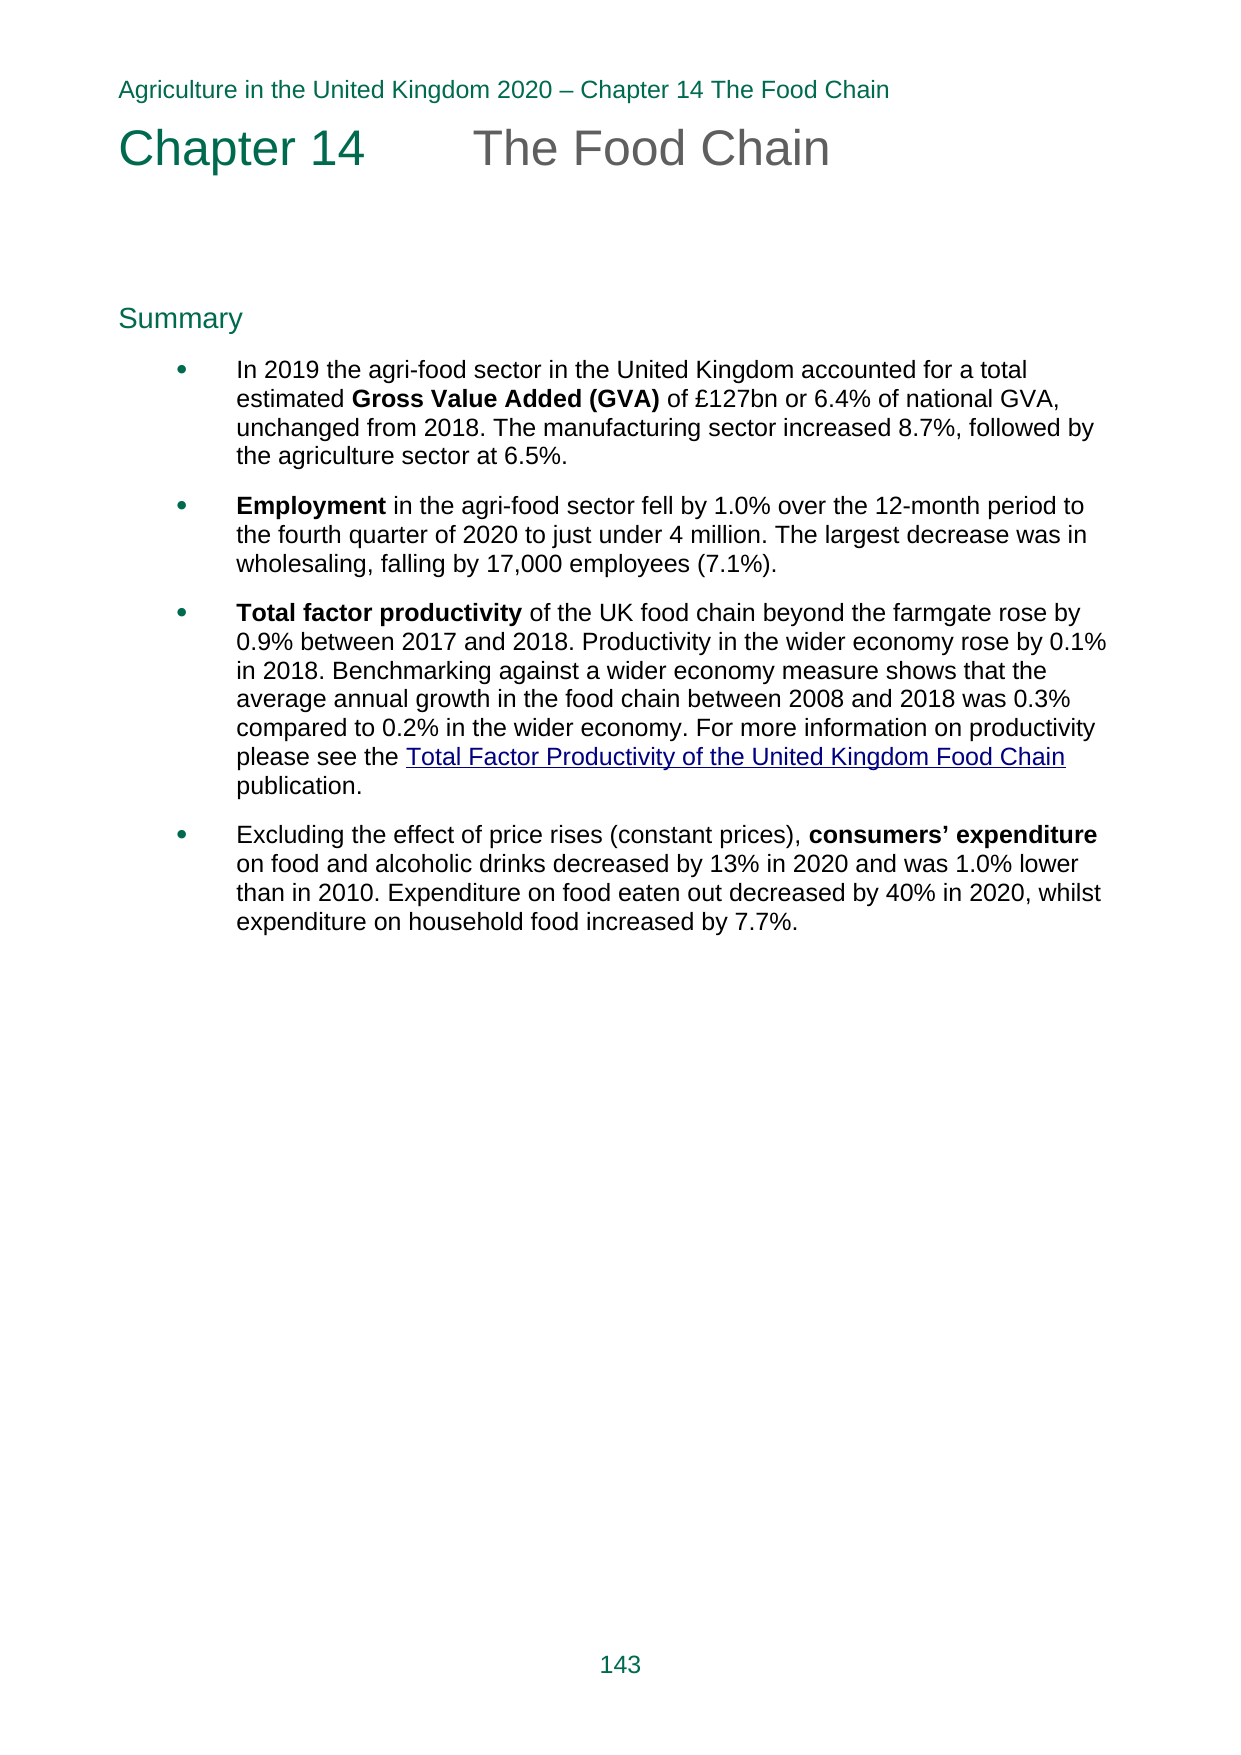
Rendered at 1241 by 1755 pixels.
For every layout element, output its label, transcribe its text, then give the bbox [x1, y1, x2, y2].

list In 2019 the agri-food sector in the United Kingdom accounted for a total estimated Gross Value Added (GVA) of £127bn or 6.4% of national GVA, unchanged from 2018. The manufacturing sector increased 8.7%, followed by the agriculture sector at 6.5%. [177, 355, 1122, 470]
list Employment in the agri-food sector fell by 1.0% over the 12-month period to the fourth quarter of 2020 to just under 4 million. The largest decrease was in wholesaling, falling by 17,000 employees (7.1%). [177, 491, 1122, 577]
list Excluding the effect of price rises (constant prices), consumers’ expenditure on food and alcoholic drinks decreased by 13% in 2020 and was 1.0% lower than in 2010. Expenditure on food eaten out decreased by 40% in 2020, whilst expenditure on household food increased by 7.7%. [177, 820, 1122, 935]
subtitle Chapter 14 The Food Chain [118, 118, 1122, 176]
subtitle Summary [118, 301, 1122, 334]
list Total factor productivity of the UK food chain beyond the farmgate rose by 0.9% between 2017 and 2018. Productivity in the wider economy rose by 0.1% in 2018. Benchmarking against a wider economy measure shows that the average annual growth in the food chain between 2008 and 2018 was 0.3% compared to 0.2% in the wider economy. For more information on productivity please see the Total Factor Productivity of the United Kingdom Food Chain publication. [177, 598, 1122, 799]
